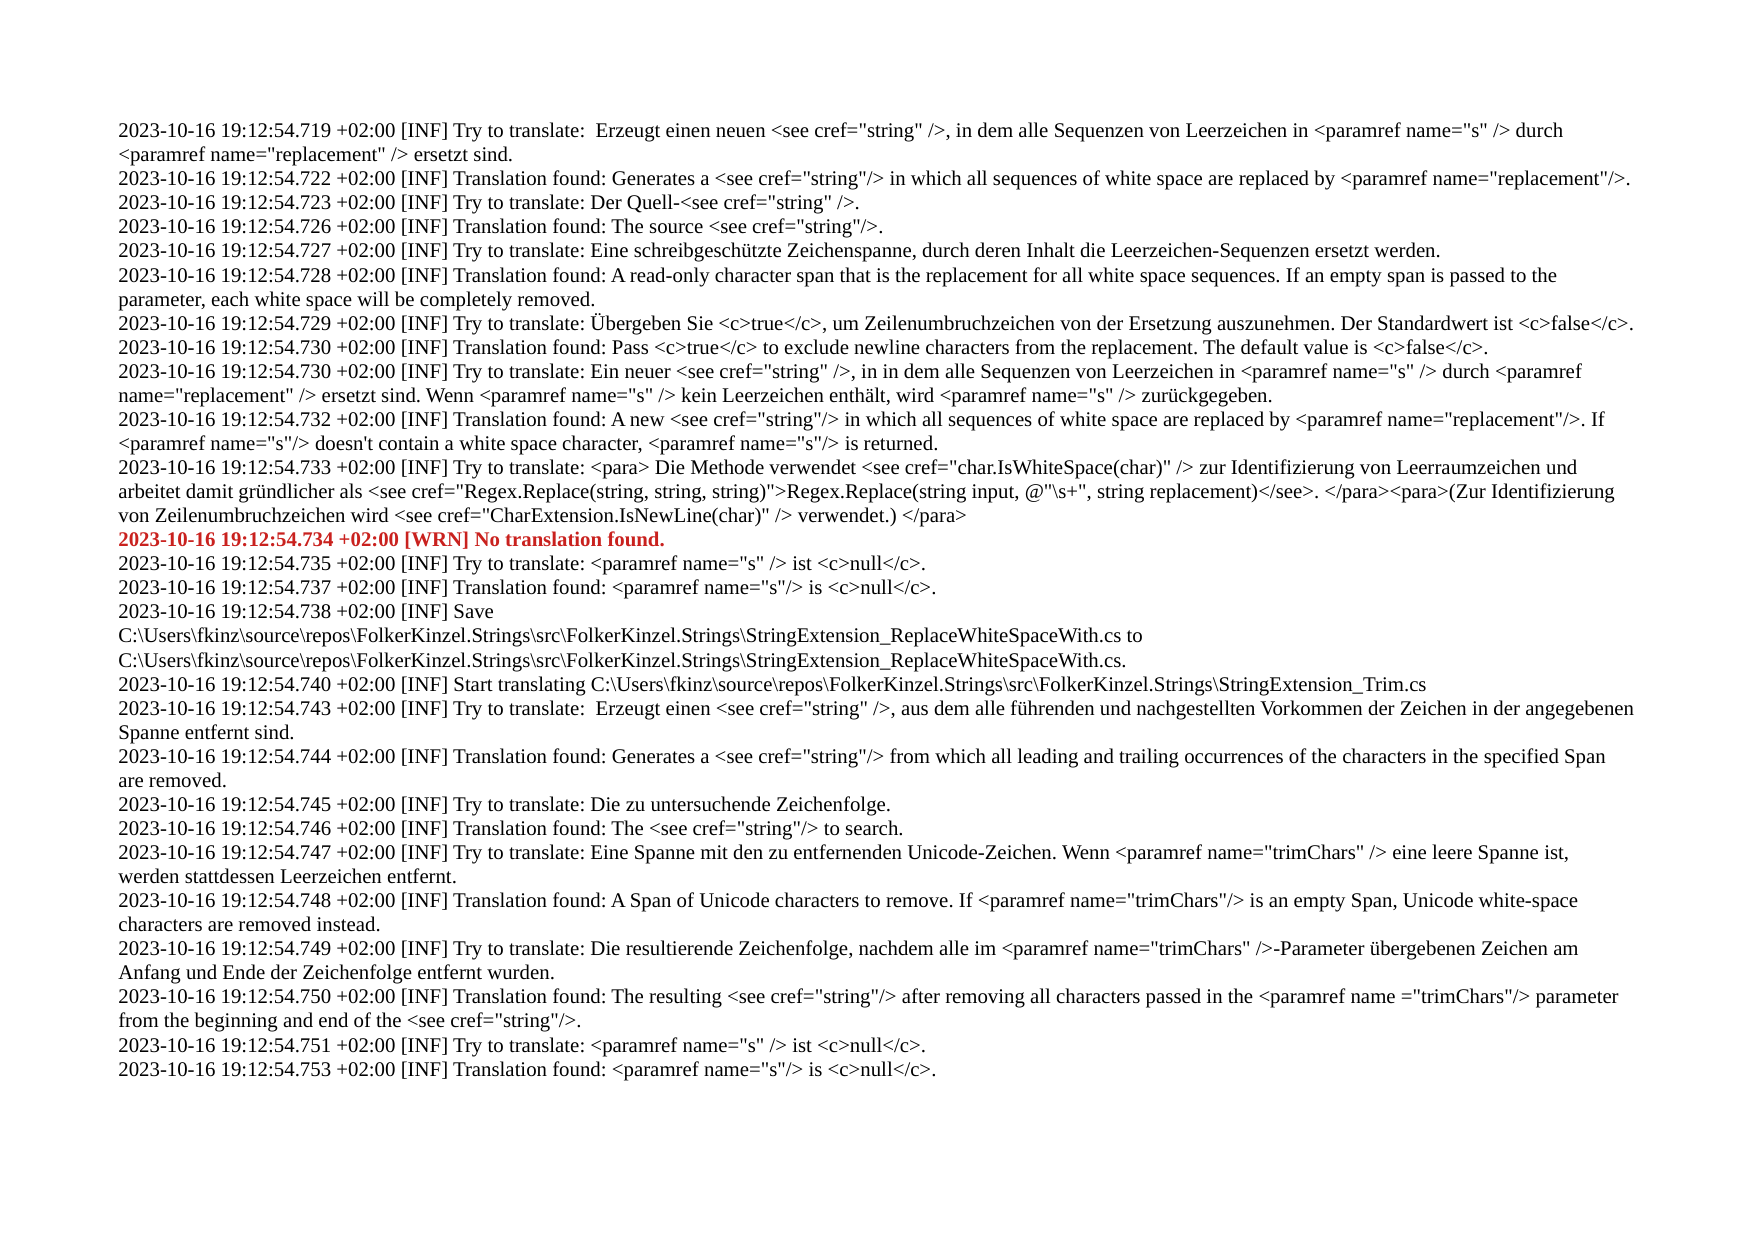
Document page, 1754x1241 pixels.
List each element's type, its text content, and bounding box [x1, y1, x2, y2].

text 2023-10-16 19:12:54.737 +02:00 [INF] Translation found: <paramref name="s"/> is <c>null</c>. [118, 575, 1636, 599]
text 2023-10-16 19:12:54.753 +02:00 [INF] Translation found: <paramref name="s"/> is <c>null</c>. [118, 1057, 1636, 1081]
text 2023-10-16 19:12:54.722 +02:00 [INF] Translation found: Generates a <see cref="string"/> in which all sequences of white space are replaced by <paramref name="replacement"/>. [118, 166, 1636, 190]
text 2023-10-16 19:12:54.751 +02:00 [INF] Try to translate: <paramref name="s" /> ist <c>null</c>. [118, 1032, 1636, 1057]
text 2023-10-16 19:12:54.728 +02:00 [INF] Translation found: A read-only character span that is the replacement for all white space sequences. If an empty span is passed to the parameter, each white space will be completely removed. [118, 262, 1636, 311]
text 2023-10-16 19:12:54.743 +02:00 [INF] Try to translate: Erzeugt einen <see cref="string" />, aus dem alle führenden und nachgestellten Vorkommen der Zeichen in der angegebenen Spanne entfernt sind. [118, 696, 1636, 744]
text 2023-10-16 19:12:54.744 +02:00 [INF] Translation found: Generates a <see cref="string"/> from which all leading and trailing occurrences of the characters in the specified Span are removed. [118, 744, 1636, 792]
text 2023-10-16 19:12:54.747 +02:00 [INF] Try to translate: Eine Spanne mit den zu entfernenden Unicode-Zeichen. Wenn <paramref name="trimChars" /> eine leere Spanne ist, werden stattdessen Leerzeichen entfernt. [118, 840, 1636, 888]
text 2023-10-16 19:12:54.748 +02:00 [INF] Translation found: A Span of Unicode characters to remove. If <paramref name="trimChars"/> is an empty Span, Unicode white-space characters are removed instead. [118, 888, 1636, 936]
text 2023-10-16 19:12:54.735 +02:00 [INF] Try to translate: <paramref name="s" /> ist <c>null</c>. [118, 551, 1636, 575]
text 2023-10-16 19:12:54.738 +02:00 [INF] Save C:\Users\fkinz\source\repos\FolkerKinzel.Strings\src\FolkerKinzel.Strings\StringExtension_ReplaceWhiteSpaceWith.cs to C:\Users\fkinz\source\repos\FolkerKinzel.Strings\src\FolkerKinzel.Strings\StringExtension_ReplaceWhiteSpaceWith.cs. [118, 599, 1636, 672]
text 2023-10-16 19:12:54.729 +02:00 [INF] Try to translate: Übergeben Sie <c>true</c>, um Zeilenumbruchzeichen von der Ersetzung auszunehmen. Der Standardwert ist <c>false</c>. [118, 311, 1636, 335]
text 2023-10-16 19:12:54.732 +02:00 [INF] Translation found: A new <see cref="string"/> in which all sequences of white space are replaced by <paramref name="replacement"/>. If <paramref name="s"/> doesn't contain a white space character, <paramref name="s"/> is returned. [118, 407, 1636, 455]
text 2023-10-16 19:12:54.749 +02:00 [INF] Try to translate: Die resultierende Zeichenfolge, nachdem alle im <paramref name="trimChars" />-Parameter übergebenen Zeichen am Anfang und Ende der Zeichenfolge entfernt wurden. [118, 936, 1636, 984]
text 2023-10-16 19:12:54.750 +02:00 [INF] Translation found: The resulting <see cref="string"/> after removing all characters passed in the <paramref name ="trimChars"/> parameter from the beginning and end of the <see cref="string"/>. [118, 984, 1636, 1032]
text 2023-10-16 19:12:54.734 +02:00 [WRN] No translation found. [118, 527, 1636, 551]
text 2023-10-16 19:12:54.733 +02:00 [INF] Try to translate: <para> Die Methode verwendet <see cref="char.IsWhiteSpace(char)" /> zur Identifizierung von Leerraumzeichen und arbeitet damit gründlicher als <see cref="Regex.Replace(string, string, string)">Regex.Replace(string input, @"\s+", string replacement)</see>. </para><para>(Zur Identifizierung von Zeilenumbruchzeichen wird <see cref="CharExtension.IsNewLine(char)" /> verwendet.) </para> [118, 455, 1636, 527]
text 2023-10-16 19:12:54.746 +02:00 [INF] Translation found: The <see cref="string"/> to search. [118, 816, 1636, 840]
text 2023-10-16 19:12:54.719 +02:00 [INF] Try to translate: Erzeugt einen neuen <see cref="string" />, in dem alle Sequenzen von Leerzeichen in <paramref name="s" /> durch <paramref name="replacement" /> ersetzt sind. [118, 118, 1636, 166]
text 2023-10-16 19:12:54.727 +02:00 [INF] Try to translate: Eine schreibgeschützte Zeichenspanne, durch deren Inhalt die Leerzeichen-Sequenzen ersetzt werden. [118, 238, 1636, 262]
text 2023-10-16 19:12:54.723 +02:00 [INF] Try to translate: Der Quell-<see cref="string" />. [118, 190, 1636, 214]
text 2023-10-16 19:12:54.726 +02:00 [INF] Translation found: The source <see cref="string"/>. [118, 214, 1636, 238]
text 2023-10-16 19:12:54.745 +02:00 [INF] Try to translate: Die zu untersuchende Zeichenfolge. [118, 792, 1636, 816]
text 2023-10-16 19:12:54.740 +02:00 [INF] Start translating C:\Users\fkinz\source\repos\FolkerKinzel.Strings\src\FolkerKinzel.Strings\StringExtension_Trim.cs [118, 672, 1636, 696]
text 2023-10-16 19:12:54.730 +02:00 [INF] Try to translate: Ein neuer <see cref="string" />, in in dem alle Sequenzen von Leerzeichen in <paramref name="s" /> durch <paramref name="replacement" /> ersetzt sind. Wenn <paramref name="s" /> kein Leerzeichen enthält, wird <paramref name="s" /> zurückgegeben. [118, 359, 1636, 407]
text 2023-10-16 19:12:54.730 +02:00 [INF] Translation found: Pass <c>true</c> to exclude newline characters from the replacement. The default value is <c>false</c>. [118, 335, 1636, 359]
